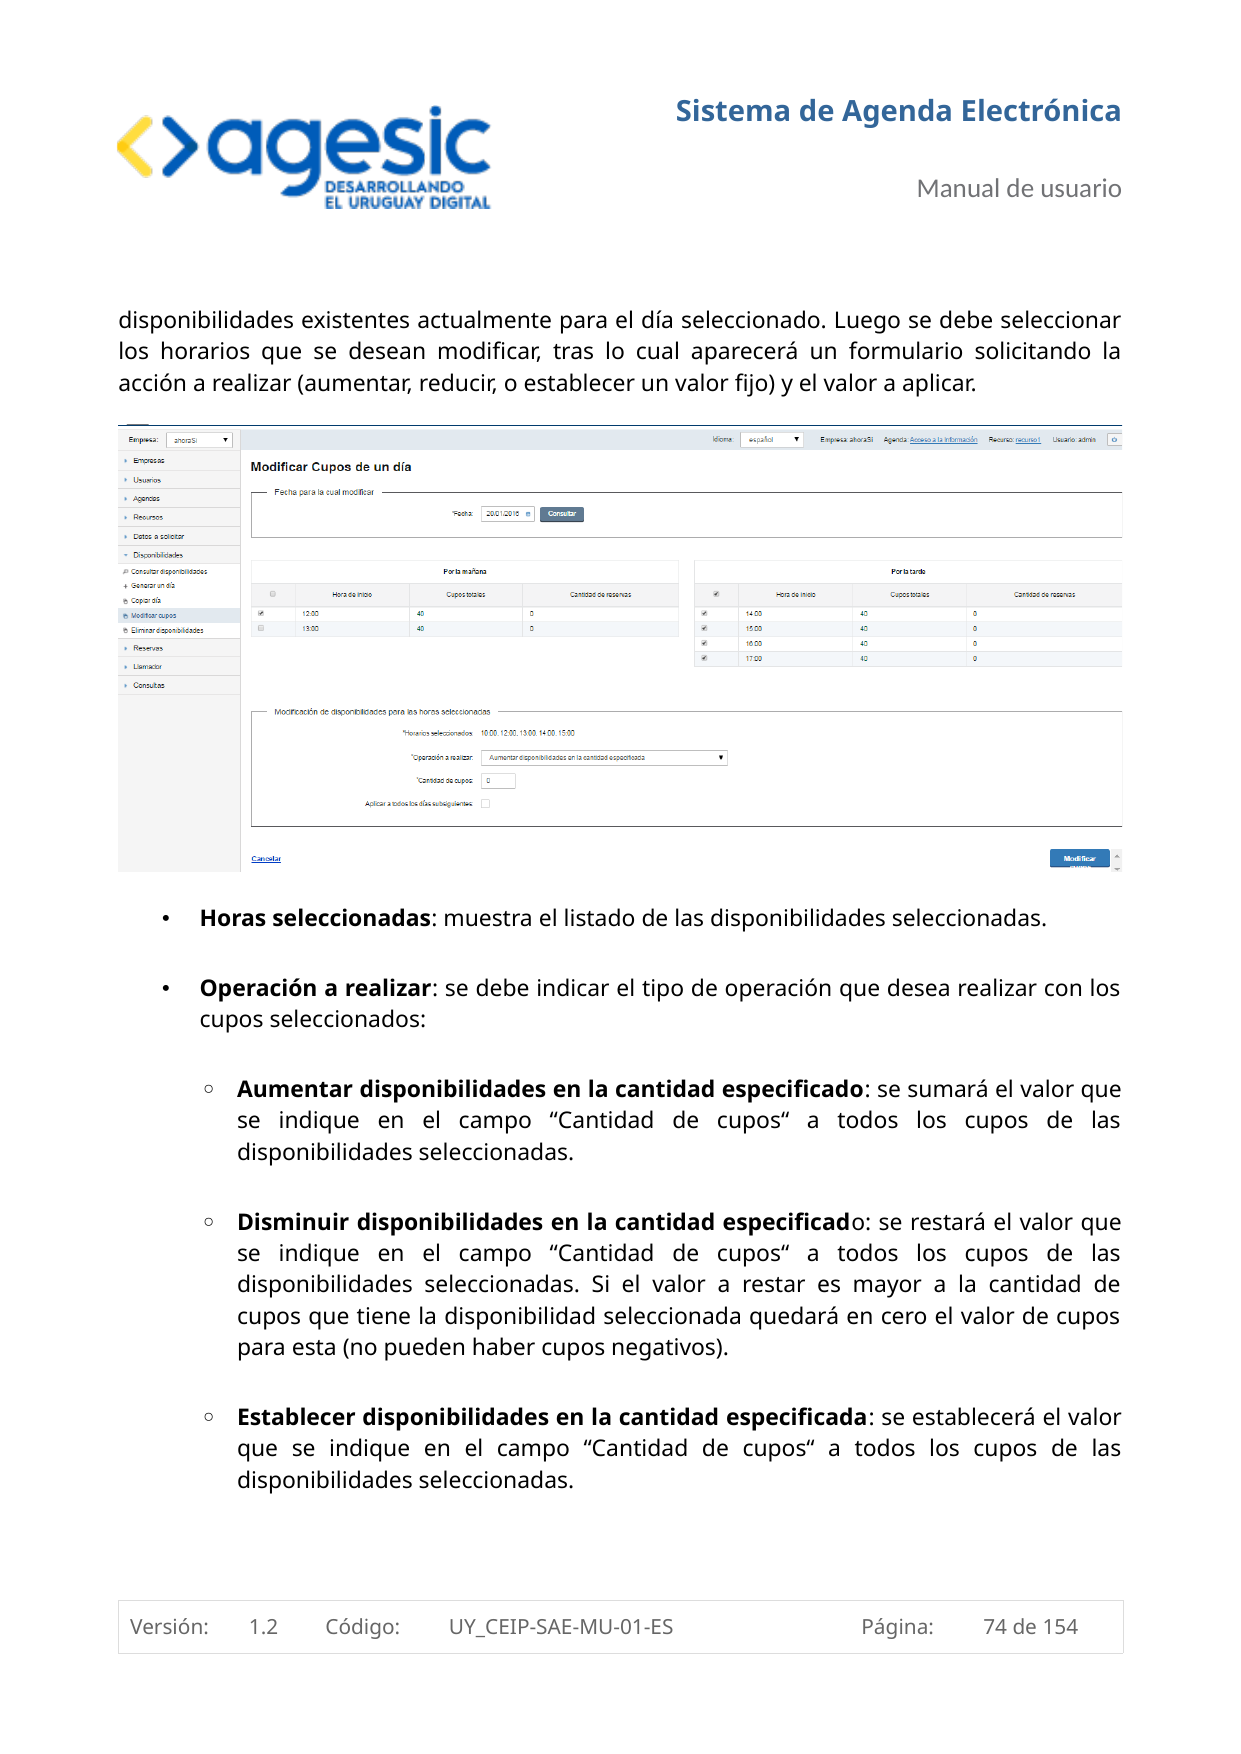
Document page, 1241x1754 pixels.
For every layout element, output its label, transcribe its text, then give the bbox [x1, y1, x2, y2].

text disponibilidades existentes actualmente para el día seleccionado. Luego se debe seleccionar los horarios que se desean modificar, tras lo cual aparecerá un formulario solicitando la acción a realizar (aumentar, reducir, o establecer un valor fijo) y el valor a aplicar. [118, 304, 1122, 398]
list Operación a realizar: se debe indicar el tipo de operación que desea realizar con los cupos seleccionados: [162, 972, 1122, 1034]
list Establecer disponibilidades en la cantidad especificada: se establecerá el valor que se indique en el campo “Cantidad de cupos“ a todos los cupos de las disponibilidades seleccionadas. [199, 1401, 1122, 1495]
picture [116, 105, 492, 209]
list Aumentar disponibilidades en la cantidad especificado: se sumará el valor que se indique en el campo “Cantidad de cupos“ a todos los cupos de las disponibilidades seleccionadas. [199, 1073, 1122, 1167]
picture [118, 424, 1123, 872]
list Disminuir disponibilidades en la cantidad especificado: se restará el valor que se indique en el campo “Cantidad de cupos“ a todos los cupos de las disponibilidades seleccionadas. Si el valor a restar es mayor a la cantidad de cupos que tiene la disponibilidad seleccionada quedará en cero el valor de cupos para esta (no pueden haber cupos negativos). [199, 1206, 1122, 1362]
list Horas seleccionadas: muestra el listado de las disponibilidades seleccionadas. [162, 872, 1122, 933]
